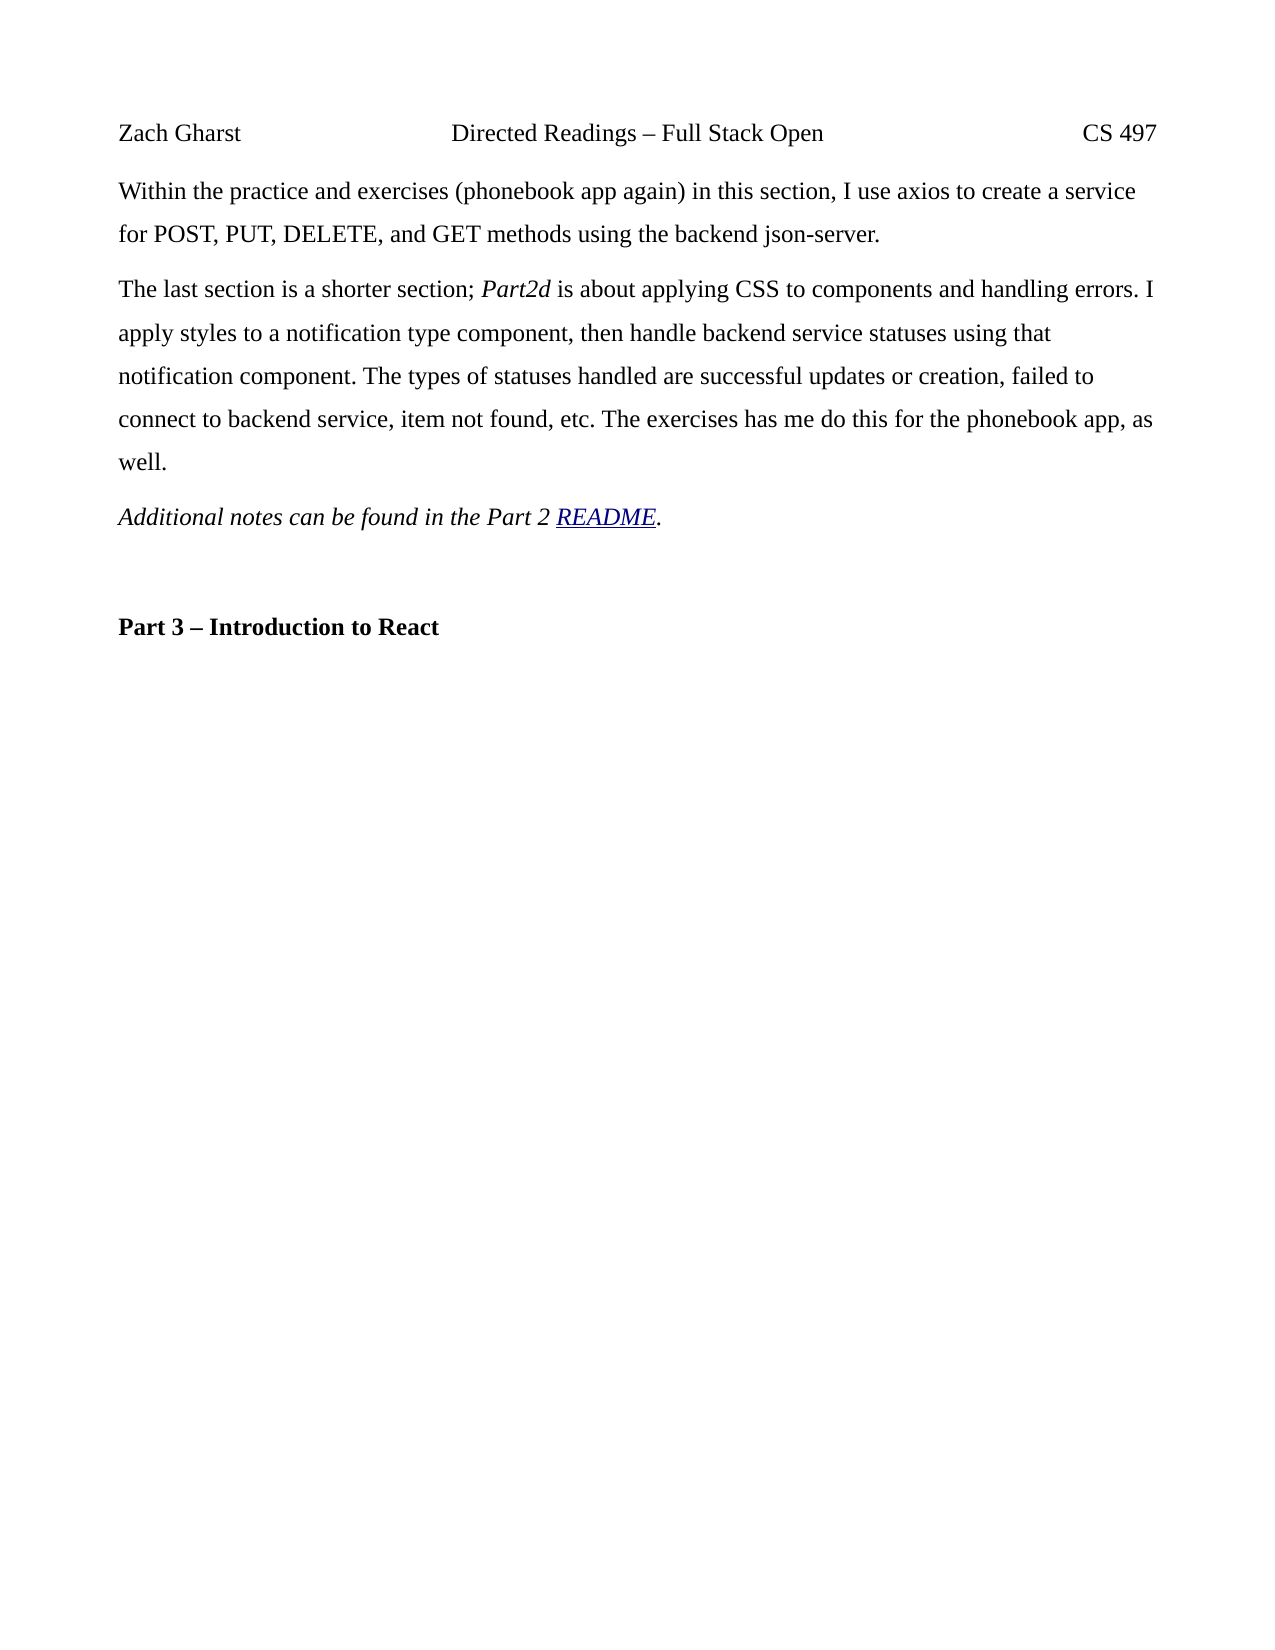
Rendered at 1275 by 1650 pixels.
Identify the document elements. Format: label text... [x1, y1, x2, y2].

text Additional notes can be found in the Part 2 README. [118, 502, 1157, 531]
text Part 3 – Introduction to React [118, 612, 1157, 641]
text Within the practice and exercises (phonebook app again) in this section, I use axios to create a service for POST, PUT, DELETE, and GET methods using the backend json-server. [118, 176, 1157, 248]
text The last section is a shorter section; Part2d is about applying CSS to components and handling errors. I apply styles to a notification type component, then handle backend service statuses using that notification component. The types of statuses handled are successful updates or creation, failed to connect to backend service, item not found, etc. The exercises has me do this for the phonebook app, as well. [118, 274, 1157, 476]
